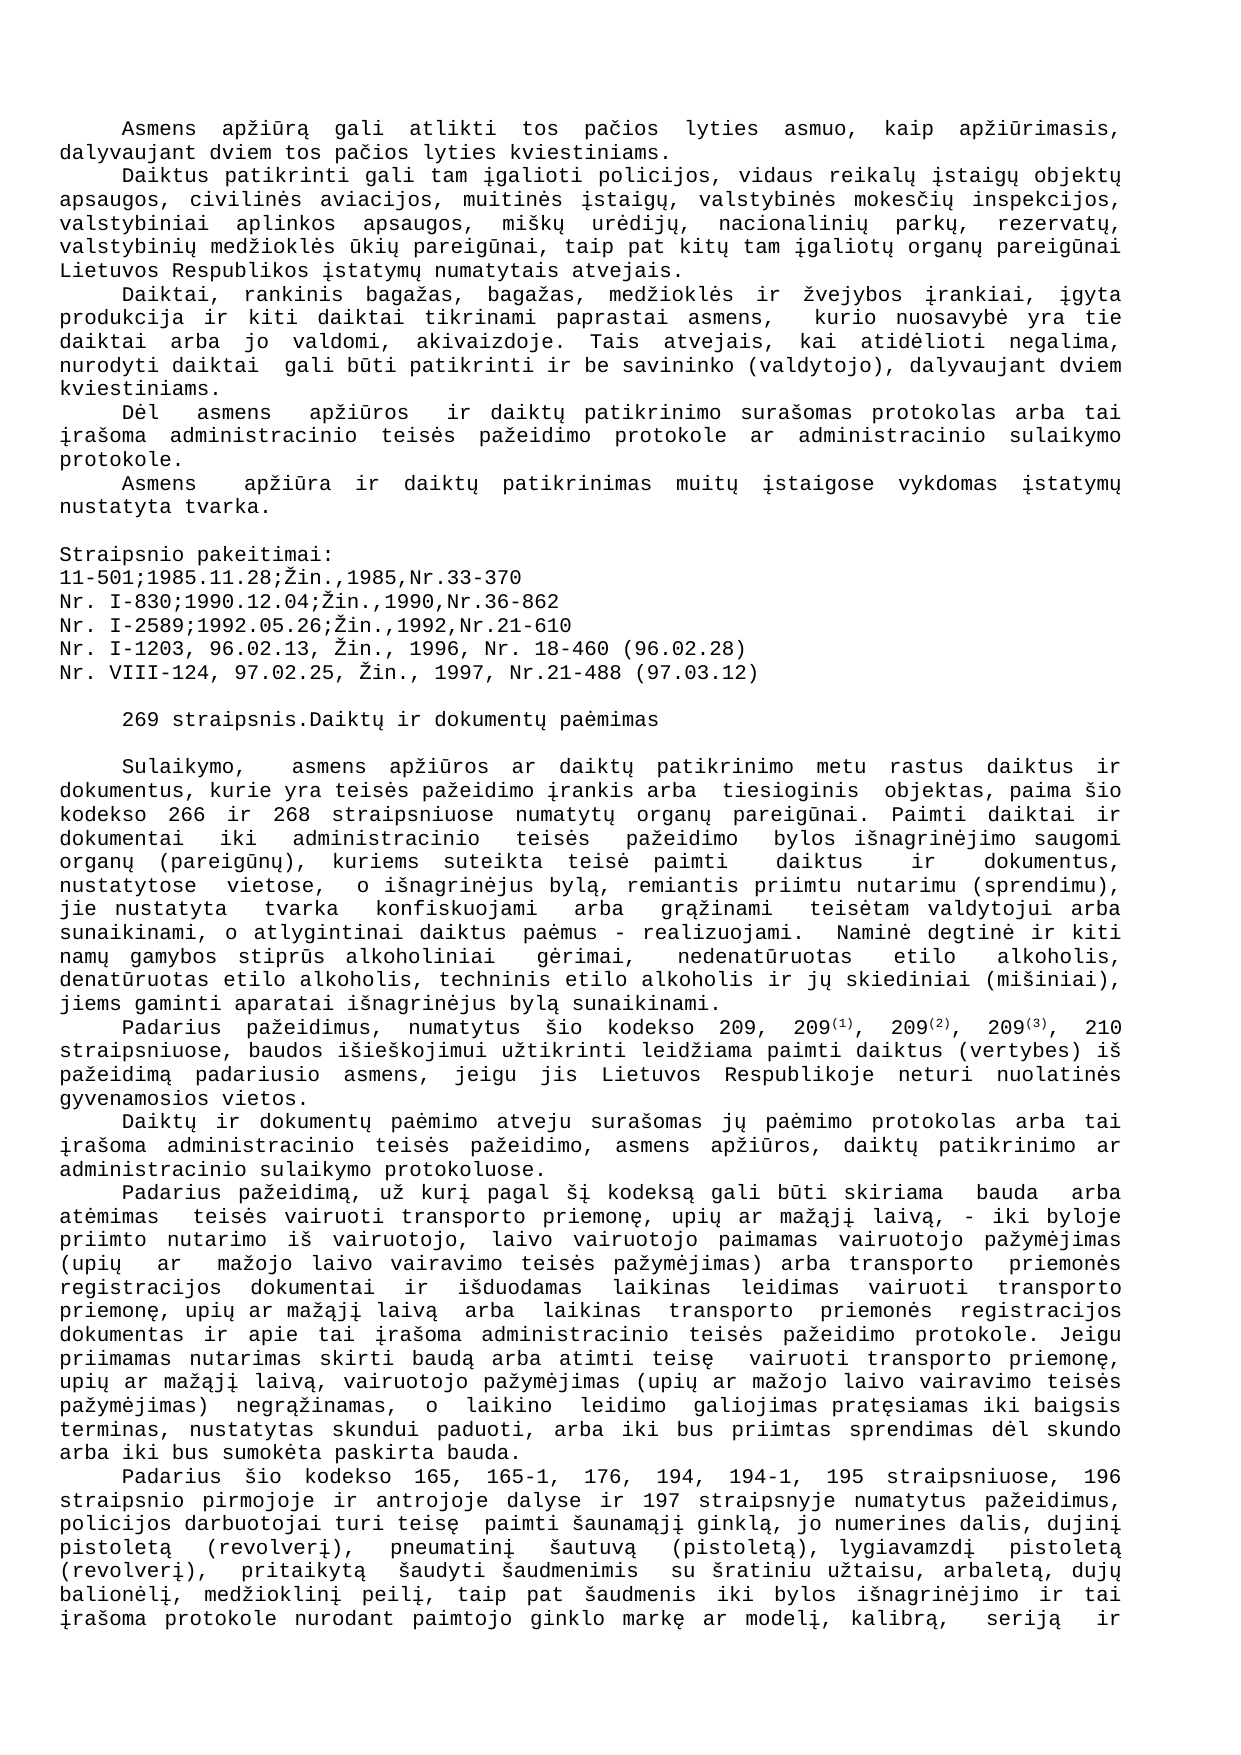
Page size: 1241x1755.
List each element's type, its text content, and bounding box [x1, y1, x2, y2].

text Nr. I-830;1990.12.04;Žin.,1990,Nr.36-862 [59, 591, 1122, 615]
text Daiktų ir dokumentų paėmimo atveju surašomas jų paėmimo protokolas arba tai įrašoma administracinio teisės pažeidimo, asmens apžiūros, daiktų patikrinimo ar administracinio sulaikymo protokoluose. [59, 1111, 1122, 1182]
text 11-501;1985.11.28;Žin.,1985,Nr.33-370 [59, 567, 1122, 591]
text Dėl asmens apžiūros ir daiktų patikrinimo surašomas protokolas arba tai įrašoma administracinio teisės pažeidimo protokole ar administracinio sulaikymo protokole. [59, 402, 1122, 473]
text Sulaikymo, asmens apžiūros ar daiktų patikrinimo metu rastus daiktus ir dokumentus, kurie yra teisės pažeidimo įrankis arba tiesioginis objektas, paima šio kodekso 266 ir 268 straipsniuose numatytų organų pareigūnai. Paimti daiktai ir dokumentai iki administracinio teisės pažeidimo bylos išnagrinėjimo saugomi organų (pareigūnų), kuriems suteikta teisė paimti daiktus ir dokumentus, nustatytose vietose, o išnagrinėjus bylą, remiantis priimtu nutarimu (sprendimu), jie nustatyta tvarka konfiskuojami arba grąžinami teisėtam valdytojui arba sunaikinami, o atlygintinai daiktus paėmus - realizuojami. Naminė degtinė ir kiti namų gamybos stiprūs alkoholiniai gėrimai, nedenatūruotas etilo alkoholis, denatūruotas etilo alkoholis, techninis etilo alkoholis ir jų skiediniai (mišiniai), jiems gaminti aparatai išnagrinėjus bylą sunaikinami. [59, 757, 1122, 1017]
text Padarius pažeidimą, už kurį pagal šį kodeksą gali būti skiriama bauda arba atėmimas teisės vairuoti transporto priemonę, upių ar mažąjį laivą, - iki byloje priimto nutarimo iš vairuotojo, laivo vairuotojo paimamas vairuotojo pažymėjimas (upių ar mažojo laivo vairavimo teisės pažymėjimas) arba transporto priemonės registracijos dokumentai ir išduodamas laikinas leidimas vairuoti transporto priemonę, upių ar mažąjį laivą arba laikinas transporto priemonės registracijos dokumentas ir apie tai įrašoma administracinio teisės pažeidimo protokole. Jeigu priimamas nutarimas skirti baudą arba atimti teisę vairuoti transporto priemonę, upių ar mažąjį laivą, vairuotojo pažymėjimas (upių ar mažojo laivo vairavimo teisės pažymėjimas) negrąžinamas, o laikino leidimo galiojimas pratęsiamas iki baigsis terminas, nustatytas skundui paduoti, arba iki bus priimtas sprendimas dėl skundo arba iki bus sumokėta paskirta bauda. [59, 1182, 1122, 1466]
text 269 straipsnis.Daiktų ir dokumentų paėmimas [59, 709, 1122, 733]
text Padarius šio kodekso 165, 165-1, 176, 194, 194-1, 195 straipsniuose, 196 straipsnio pirmojoje ir antrojoje dalyse ir 197 straipsnyje numatytus pažeidimus, policijos darbuotojai turi teisę paimti šaunamąjį ginklą, jo numerines dalis, dujinį pistoletą (revolverį), pneumatinį šautuvą (pistoletą), lygiavamzdį pistoletą (revolverį), pritaikytą šaudyti šaudmenimis su šratiniu užtaisu, arbaletą, dujų balionėlį, medžioklinį peilį, taip pat šaudmenis iki bylos išnagrinėjimo ir tai įrašoma protokole nurodant paimtojo ginklo markę ar modelį, kalibrą, seriją ir [59, 1466, 1122, 1631]
text Daiktus patikrinti gali tam įgalioti policijos, vidaus reikalų įstaigų objektų apsaugos, civilinės aviacijos, muitinės įstaigų, valstybinės mokesčių inspekcijos, valstybiniai aplinkos apsaugos, miškų urėdijų, nacionalinių parkų, rezervatų, valstybinių medžioklės ūkių pareigūnai, taip pat kitų tam įgaliotų organų pareigūnai Lietuvos Respublikos įstatymų numatytais atvejais. [59, 165, 1122, 284]
text Nr. I-2589;1992.05.26;Žin.,1992,Nr.21-610 [59, 615, 1122, 638]
text Daiktai, rankinis bagažas, bagažas, medžioklės ir žvejybos įrankiai, įgyta produkcija ir kiti daiktai tikrinami paprastai asmens, kurio nuosavybė yra tie daiktai arba jo valdomi, akivaizdoje. Tais atvejais, kai atidėlioti negalima, nurodyti daiktai gali būti patikrinti ir be savininko (valdytojo), dalyvaujant dviem kviestiniams. [59, 284, 1122, 402]
text Nr. VIII-124, 97.02.25, Žin., 1997, Nr.21-488 (97.03.12) [59, 662, 1122, 686]
text Straipsnio pakeitimai: [59, 544, 1122, 567]
text Asmens apžiūra ir daiktų patikrinimas muitų įstaigose vykdomas įstatymų nustatyta tvarka. [59, 473, 1122, 520]
text Asmens apžiūrą gali atlikti tos pačios lyties asmuo, kaip apžiūrimasis, dalyvaujant dviem tos pačios lyties kviestiniams. [59, 118, 1122, 165]
text Nr. I-1203, 96.02.13, Žin., 1996, Nr. 18-460 (96.02.28) [59, 638, 1122, 662]
text Padarius pažeidimus, numatytus šio kodekso 209, 209(1), 209(2), 209(3), 210 straipsniuose, baudos išieškojimui užtikrinti leidžiama paimti daiktus (vertybes) iš pažeidimą padariusio asmens, jeigu jis Lietuvos Respublikoje neturi nuolatinės gyvenamosios vietos. [59, 1017, 1122, 1111]
